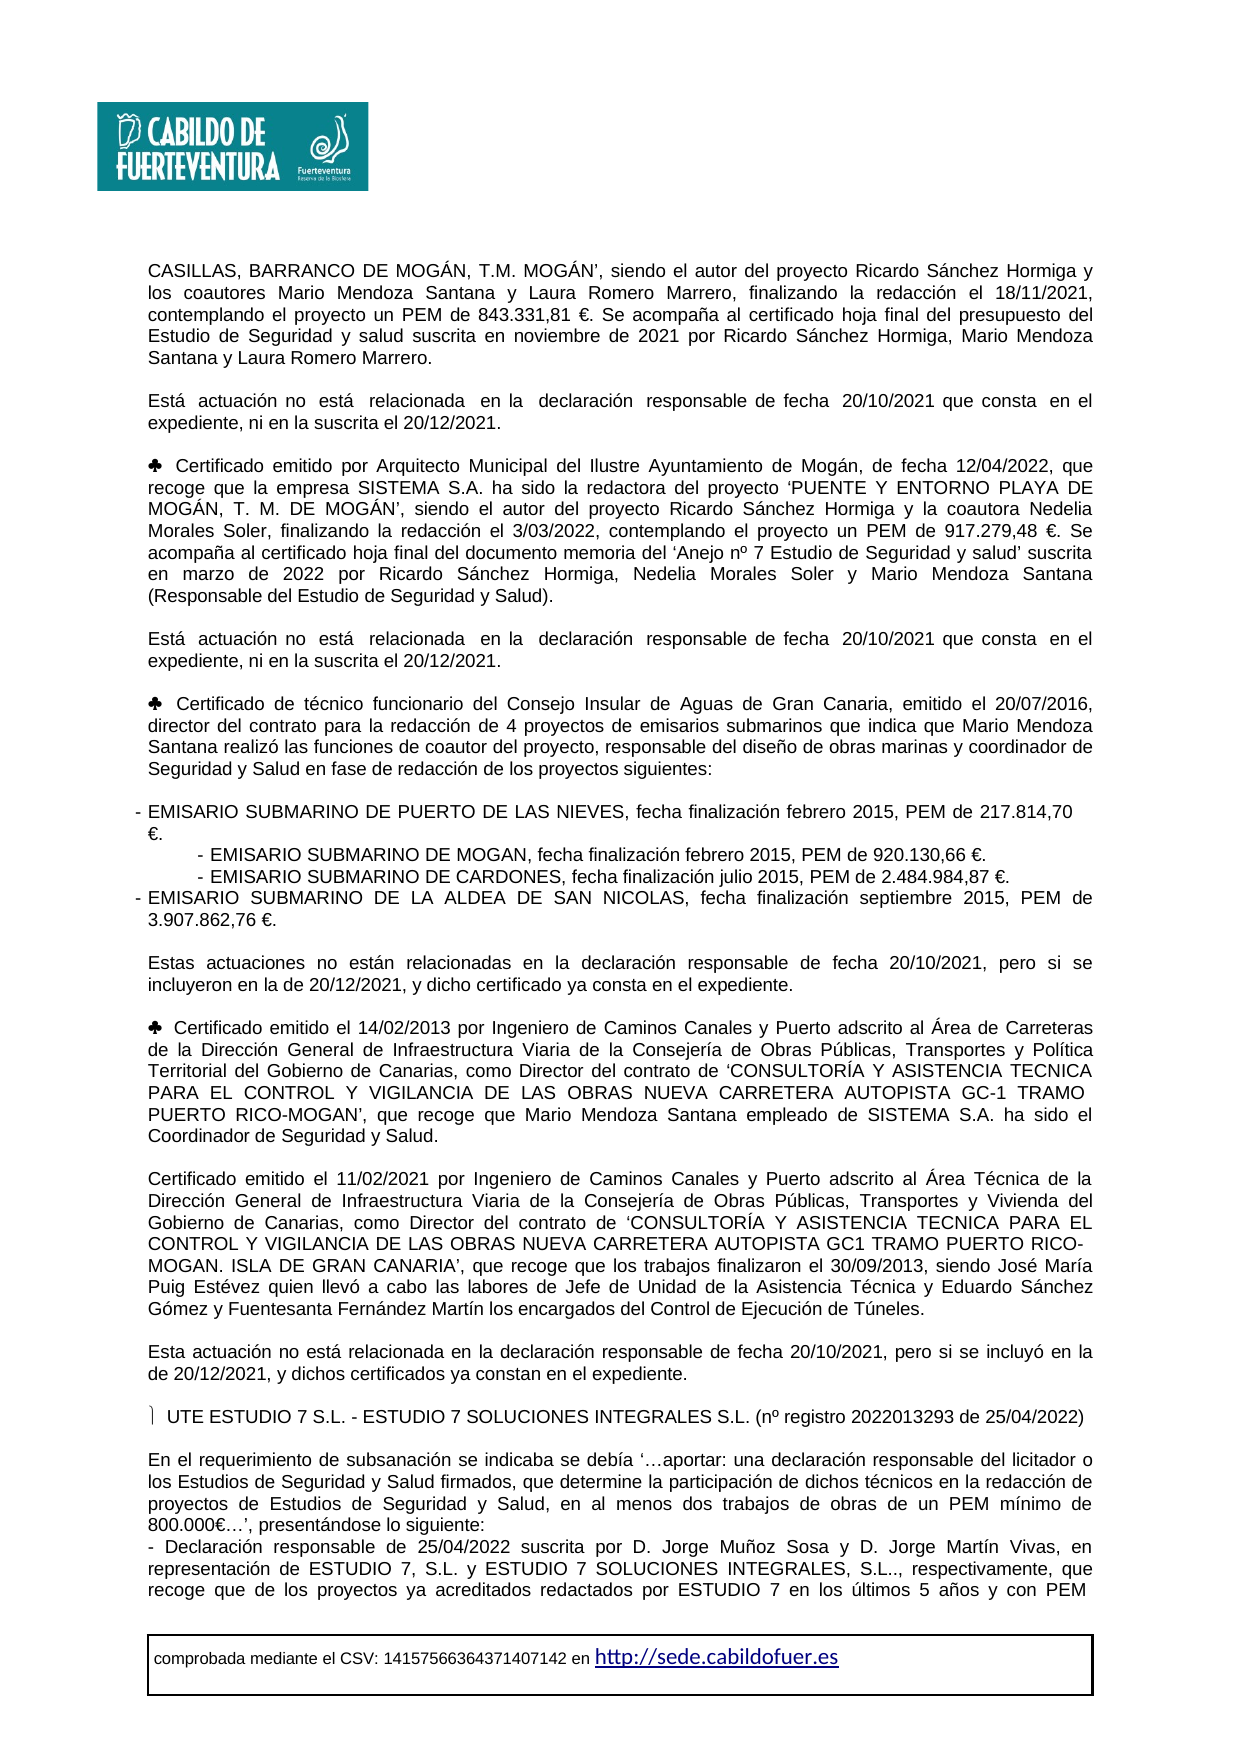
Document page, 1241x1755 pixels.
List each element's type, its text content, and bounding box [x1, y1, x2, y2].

text Esta actuación no está relacionada en la declaración responsable de fecha 20/10/2021, pero si se incluyó en la de 20/12/2021, y dichos certificados ya constan en el expediente. [148, 1341, 1093, 1384]
text Certificado emitido el 11/02/2021 por Ingeniero de Caminos Canales y Puerto adscrito al Área Técnica de la Dirección General de Infraestructura Viaria de la Consejería de Obras Públicas, Transportes y Vivienda del Gobierno de Canarias, como Director del contrato de ‘CONSULTORÍA Y ASISTENCIA TECNICA PARA EL CONTROL Y VIGILANCIA DE LAS OBRAS NUEVA CARRETERA AUTOPISTA GC1 TRAMO PUERTO RICO- [148, 1168, 1093, 1255]
text Está actuación no está relacionada en la declaración responsable de fecha 20/10/2021 que consta en el expediente, ni en la suscrita el 20/12/2021. [148, 628, 1093, 671]
text €. [148, 822, 1107, 844]
list EMISARIO SUBMARINO DE MOGAN, fecha finalización febrero 2015, PEM de 920.130,66 €. [197, 844, 1107, 866]
text Certificado emitido por Arquitecto Municipal del Ilustre Ayuntamiento de Mogán, de fecha 12/04/2022, que recoge que la empresa SISTEMA S.A. ha sido la redactora del proyecto ‘PUENTE Y ENTORNO PLAYA DE MOGÁN, T. M. DE MOGÁN’, siendo el autor del proyecto Ricardo Sánchez Hormiga y la coautora Nedelia Morales Soler, finalizando la redacción el 3/03/2022, contemplando el proyecto un PEM de 917.279,48 €. Se acompaña al certificado hoja final del documento memoria del ‘Anejo nº 7 Estudio de Seguridad y salud’ suscrita en marzo de 2022 por Ricardo Sánchez Hormiga, Nedelia Morales Soler y Mario Mendoza Santana (Responsable del Estudio de Seguridad y Salud). [148, 455, 1093, 606]
text PUERTO RICO-MOGAN’, que recoge que Mario Mendoza Santana empleado de SISTEMA S.A. ha sido el Coordinador de Seguridad y Salud. [148, 1103, 1093, 1147]
list EMISARIO SUBMARINO DE PUERTO DE LAS NIEVES, fecha finalización febrero 2015, PEM de 217.814,70 [135, 801, 1107, 822]
text Certificado emitido el 14/02/2013 por Ingeniero de Caminos Canales y Puerto adscrito al Área de Carreteras de la Dirección General de Infraestructura Viaria de la Consejería de Obras Públicas, Transportes y Política Territorial del Gobierno de Canarias, como Director del contrato de ‘CONSULTORÍA Y ASISTENCIA TECNICA PARA EL CONTROL Y VIGILANCIA DE LAS OBRAS NUEVA CARRETERA AUTOPISTA GC-1 TRAMO [148, 1017, 1093, 1103]
list EMISARIO SUBMARINO DE CARDONES, fecha finalización julio 2015, PEM de 2.484.984,87 €. [197, 866, 1107, 887]
text Está actuación no está relacionada en la declaración responsable de fecha 20/10/2021 que consta en el expediente, ni en la suscrita el 20/12/2021. [148, 390, 1093, 433]
text - Declaración responsable de 25/04/2022 suscrita por D. Jorge Muñoz Sosa y D. Jorge Martín Vivas, en representación de ESTUDIO 7, S.L. y ESTUDIO 7 SOLUCIONES INTEGRALES, S.L.., respectivamente, que recoge que de los proyectos ya acreditados redactados por ESTUDIO 7 en los últimos 5 años y con PEM [148, 1536, 1093, 1601]
list EMISARIO SUBMARINO DE LA ALDEA DE SAN NICOLAS, fecha finalización septiembre 2015, PEM de 3.907.862,76 €. [135, 887, 1093, 930]
text UTE ESTUDIO 7 S.L. - ESTUDIO 7 SOLUCIONES INTEGRALES S.L. (nº registro 2022013293 de 25/04/2022) [148, 1406, 1107, 1428]
text En el requerimiento de subsanación se indicaba se debía ‘…aportar: una declaración responsable del licitador o los Estudios de Seguridad y Salud firmados, que determine la participación de dichos técnicos en la redacción de proyectos de Estudios de Seguridad y Salud, en al menos dos trabajos de obras de un PEM mínimo de 800.000€…’, presentándose lo siguiente: [148, 1449, 1093, 1536]
text Certificado de técnico funcionario del Consejo Insular de Aguas de Gran Canaria, emitido el 20/07/2016, director del contrato para la redacción de 4 proyectos de emisarios submarinos que indica que Mario Mendoza Santana realizó las funciones de coautor del proyecto, responsable del diseño de obras marinas y coordinador de Seguridad y Salud en fase de redacción de los proyectos siguientes: [148, 693, 1093, 779]
text Estas actuaciones no están relacionadas en la declaración responsable de fecha 20/10/2021, pero si se incluyeron en la de 20/12/2021, y dicho certificado ya consta en el expediente. [148, 952, 1093, 995]
text MOGAN. ISLA DE GRAN CANARIA’, que recoge que los trabajos finalizaron el 30/09/2013, siendo José María Puig Estévez quien llevó a cabo las labores de Jefe de Unidad de la Asistencia Técnica y Eduardo Sánchez Gómez y Fuentesanta Fernández Martín los encargados del Control de Ejecución de Túneles. [148, 1255, 1093, 1319]
text CASILLAS, BARRANCO DE MOGÁN, T.M. MOGÁN’, siendo el autor del proyecto Ricardo Sánchez Hormiga y los coautores Mario Mendoza Santana y Laura Romero Marrero, finalizando la redacción el 18/11/2021, contemplando el proyecto un PEM de 843.331,81 €. Se acompaña al certificado hoja final del presupuesto del Estudio de Seguridad y salud suscrita en noviembre de 2021 por Ricardo Sánchez Hormiga, Mario Mendoza Santana y Laura Romero Marrero. [148, 260, 1093, 368]
